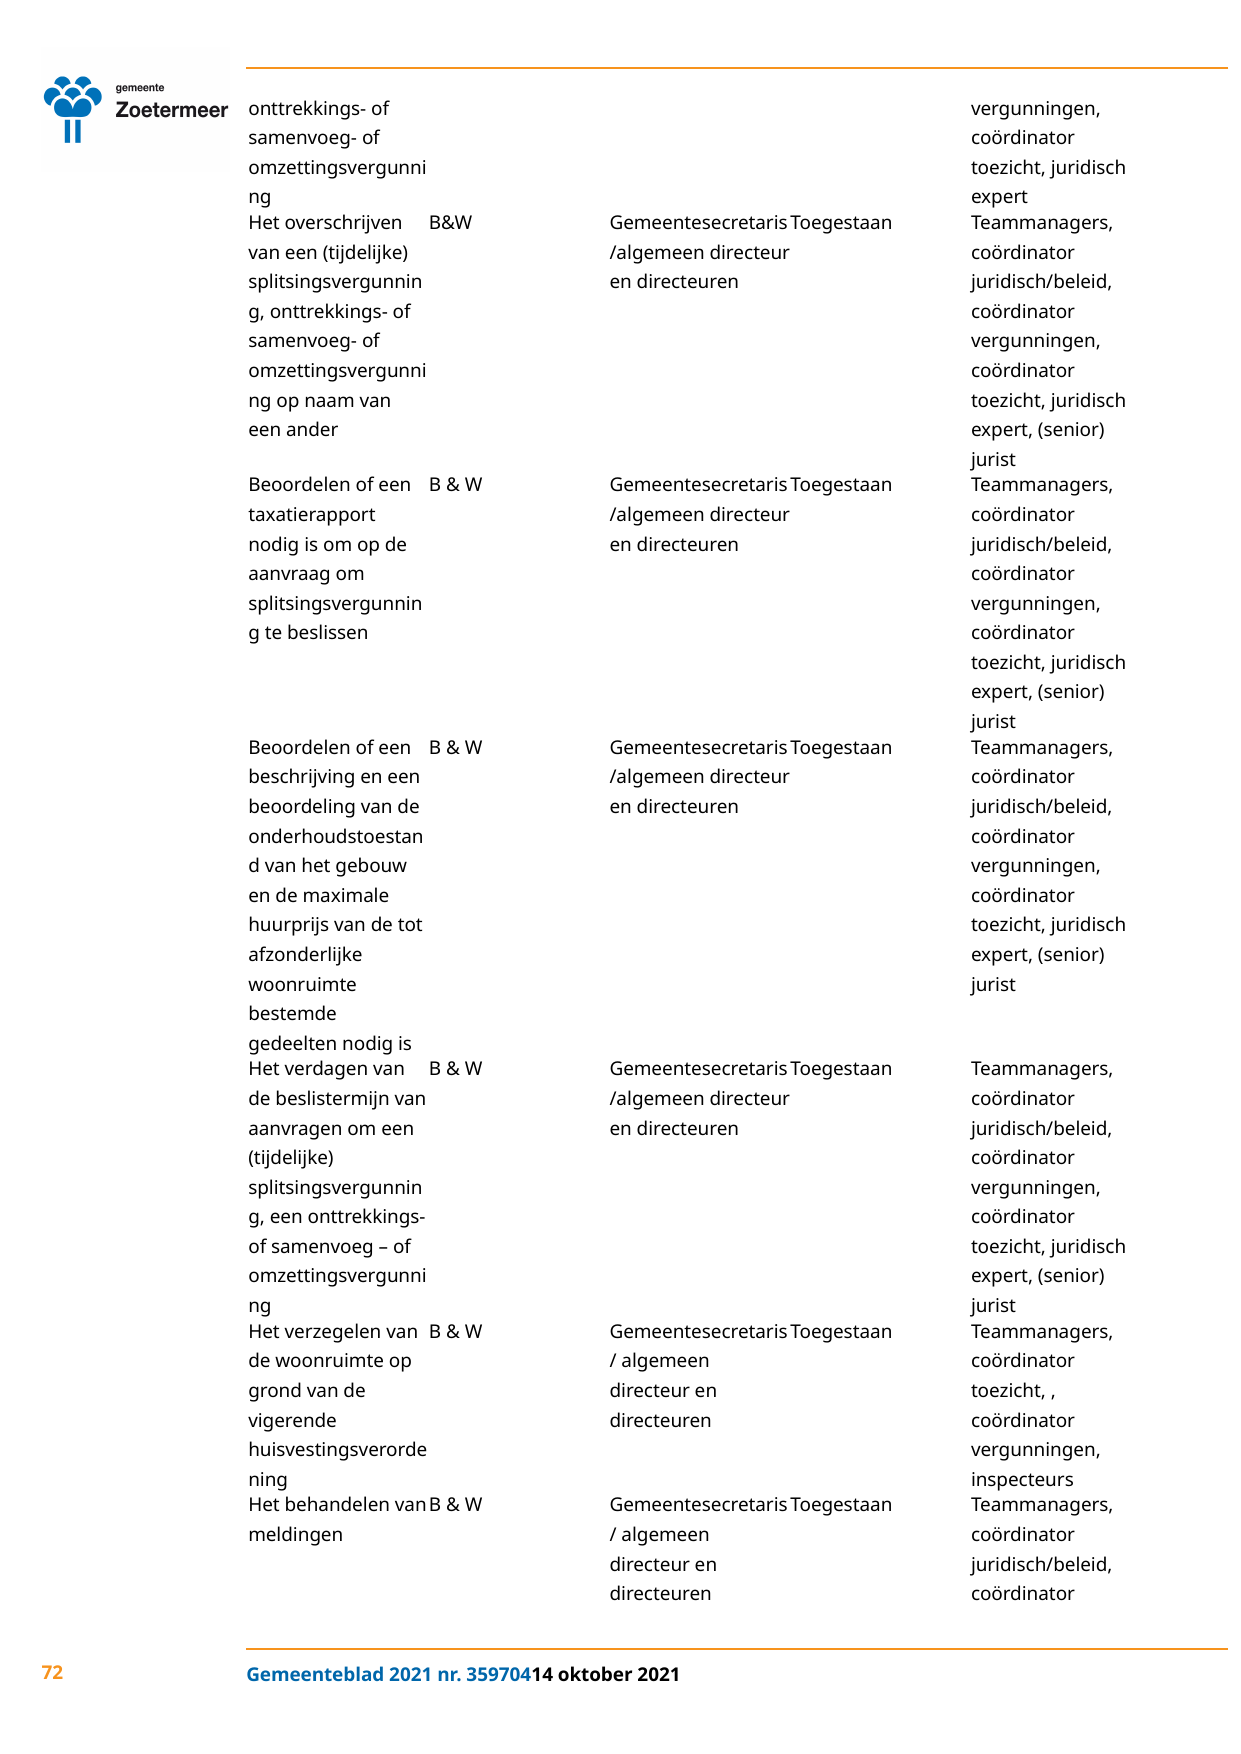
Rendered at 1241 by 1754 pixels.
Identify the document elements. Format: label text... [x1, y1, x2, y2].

table_cell Teammanagers, coördinator juridisch/beleid, coördinator vergunningen, coördinator toezicht, juridisch expert, (senior) jurist [971, 734, 1152, 1056]
table_cell Gemeentesecretaris/ algemeen directeur en directeuren [609, 1492, 790, 1606]
table_cell Toegestaan [790, 1056, 971, 1318]
table_cell Gemeentesecretaris/algemeen directeur en directeuren [609, 734, 790, 1056]
table_cell Gemeentesecretaris/algemeen directeur en directeuren [609, 1056, 790, 1318]
table_cell Teammanagers, coördinator juridisch/beleid, coördinator vergunningen, coördinator toezicht, juridisch expert, (senior) jurist [971, 472, 1152, 734]
table_cell Het behandelen van meldingen [248, 1492, 429, 1606]
table_cell Toegestaan [790, 734, 971, 1056]
table_cell vergunningen, coördinator toezicht, juridisch expert [971, 95, 1152, 209]
table_cell B & W [429, 734, 609, 1056]
table_cell [790, 95, 971, 209]
table_cell Beoordelen of een beschrijving en een beoordeling van de onderhoudstoestand van het gebouw en de maximale huurprijs van de tot afzonderlijke woonruimte bestemde gedeelten nodig is [248, 734, 429, 1056]
table_cell [429, 95, 609, 209]
table_cell Gemeentesecretaris/algemeen directeur en directeuren [609, 209, 790, 472]
table_cell onttrekkings- of samenvoeg- of omzettingsvergunning [248, 95, 429, 209]
table_cell Teammanagers, coördinator juridisch/beleid, coördinator vergunningen, coördinator toezicht, juridisch expert, (senior) jurist [971, 209, 1152, 472]
table_cell Teammanagers, coördinator juridisch/beleid, coördinator vergunningen, coördinator toezicht, juridisch expert, (senior) jurist [971, 1056, 1152, 1318]
table_cell Teammanagers, coördinator juridisch/beleid, coördinator [971, 1492, 1152, 1606]
table_cell Beoordelen of een taxatierapport nodig is om op de aanvraag om splitsingsvergunning te beslissen [248, 472, 429, 734]
table_cell Het overschrijven van een (tijdelijke) splitsingsvergunning, onttrekkings- of samenvoeg- of omzettingsvergunning op naam van een ander [248, 209, 429, 472]
table_cell Toegestaan [790, 1318, 971, 1492]
table_cell Toegestaan [790, 472, 971, 734]
table_cell B & W [429, 1056, 609, 1318]
table_cell Het verzegelen van de woonruimte op grond van de vigerende huisvestingsverordening [248, 1318, 429, 1492]
table_cell B & W [429, 1492, 609, 1606]
table_cell Toegestaan [790, 209, 971, 472]
table_cell Gemeentesecretaris/ algemeen directeur en directeuren [609, 1318, 790, 1492]
table_cell Het verdagen van de beslistermijn van aanvragen om een (tijdelijke) splitsingsvergunning, een onttrekkings- of samenvoeg – of omzettingsvergunning [248, 1056, 429, 1318]
table_cell B & W [429, 1318, 609, 1492]
table_cell Toegestaan [790, 1492, 971, 1606]
table_cell Gemeentesecretaris/algemeen directeur en directeuren [609, 472, 790, 734]
table_cell B & W [429, 472, 609, 734]
picture [41, 47, 231, 172]
table_cell Teammanagers, coördinator toezicht, , coördinator vergunningen, inspecteurs [971, 1318, 1152, 1492]
table_cell [609, 95, 790, 209]
table_cell B&W [429, 209, 609, 472]
